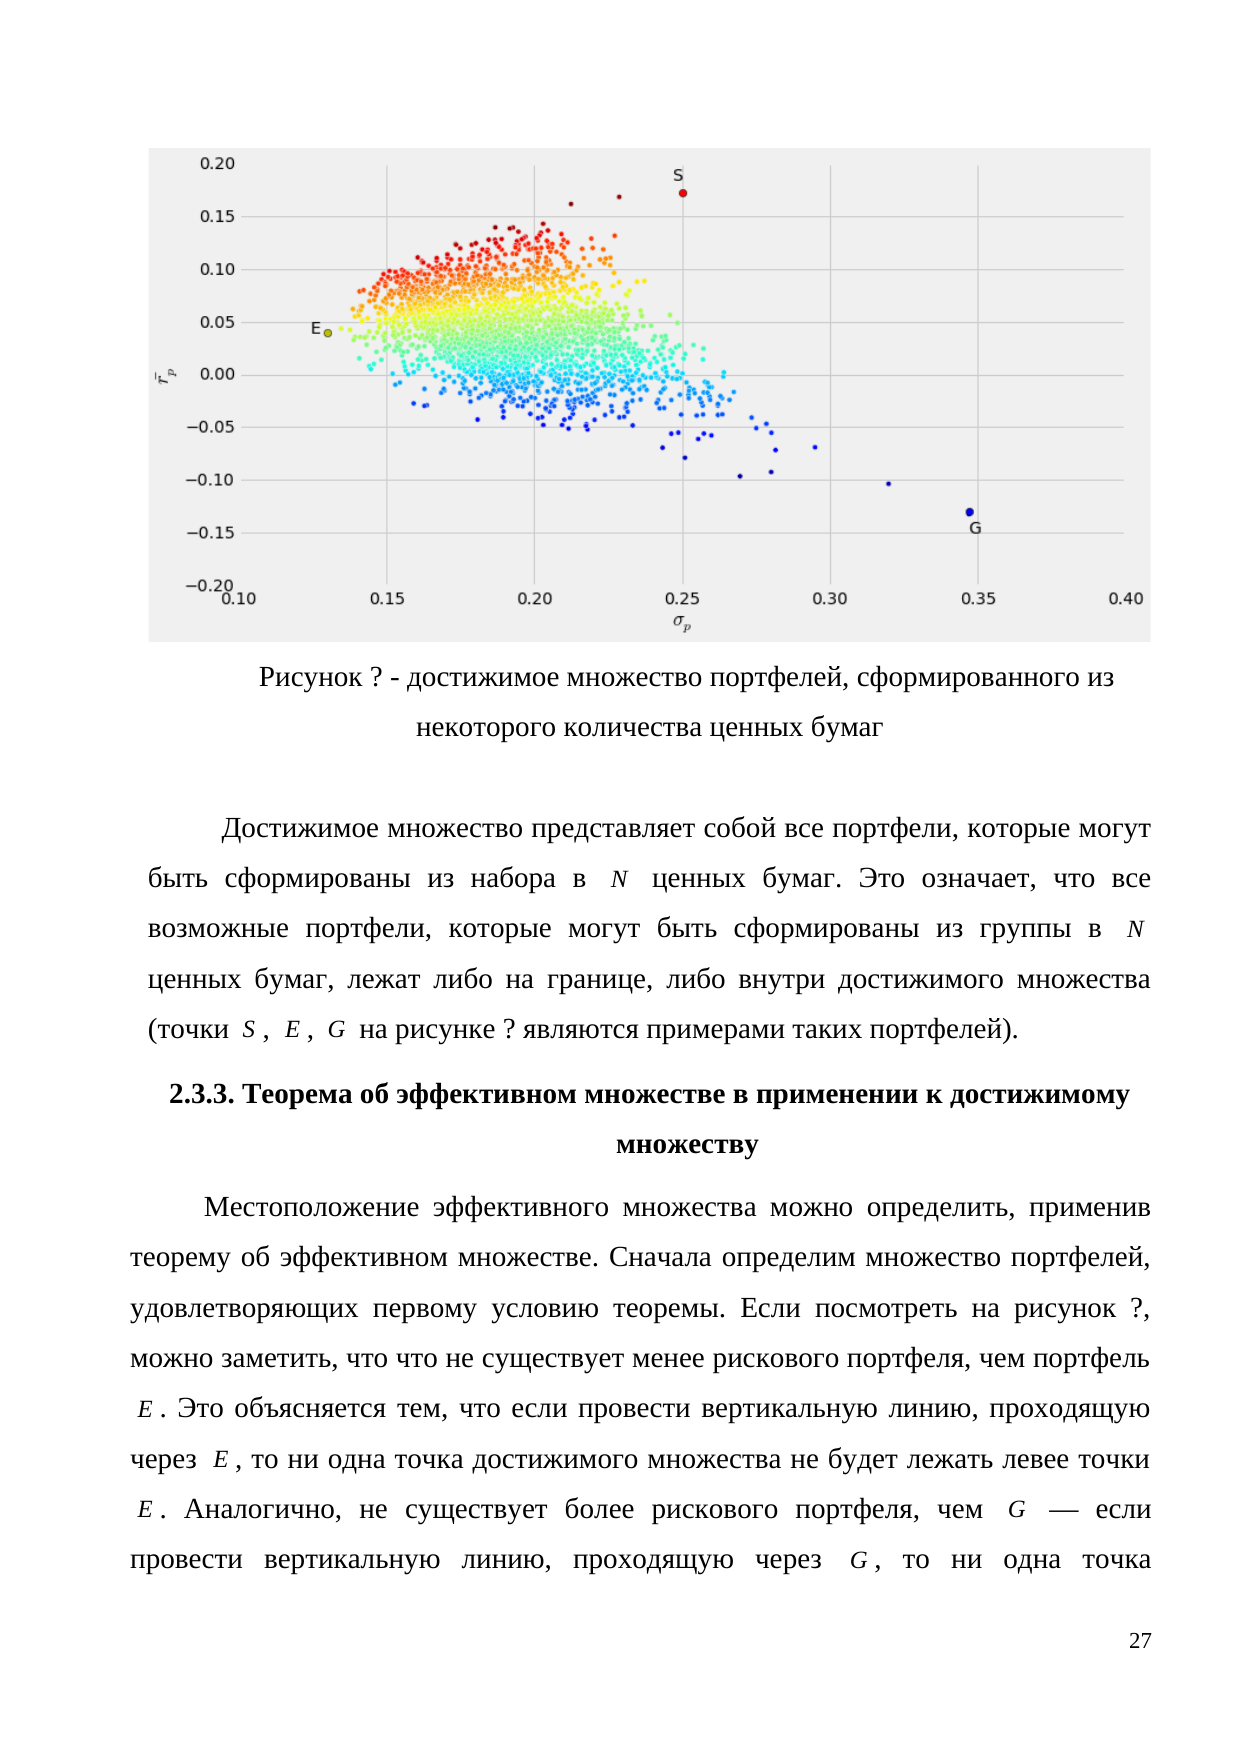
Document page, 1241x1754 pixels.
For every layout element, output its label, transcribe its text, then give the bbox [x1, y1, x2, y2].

text Достижимое множество представляет собой все портфели, которые могут быть сформированы из набора в ценных бумаг. Это означает, что все возможные портфели, которые могут быть сформированы из группы в ценных бумаг, лежат либо на границе, либо внутри достижимого множества (точки , , на рисунке ? являются примерами таких портфелей). [148, 810, 1152, 1045]
text Рисунок ? - достижимое множество портфелей, сформированного из некоторого количества ценных бумаг [148, 642, 1152, 743]
subtitle 2.3.3. Теорема об эффективном множестве в применении к достижимому множеству [148, 1076, 1152, 1160]
text Местоположение эффективного множества можно определить, применив теорему об эффективном множестве. Сначала определим множество портфелей, удовлетворяющих первому условию теоремы. Если посмотреть на рисунок ?, можно заметить, что что не существует менее рискового портфеля, чем портфель . Это объясняется тем, что если провести вертикальную линию, проходящую через , то ни одна точка достижимого множества не будет лежать левее точки . Аналогично, не существует более рискового портфеля, чем — если провести вертикальную линию, проходящую через , то ни одна точка [130, 1189, 1152, 1575]
picture [148, 148, 1151, 642]
